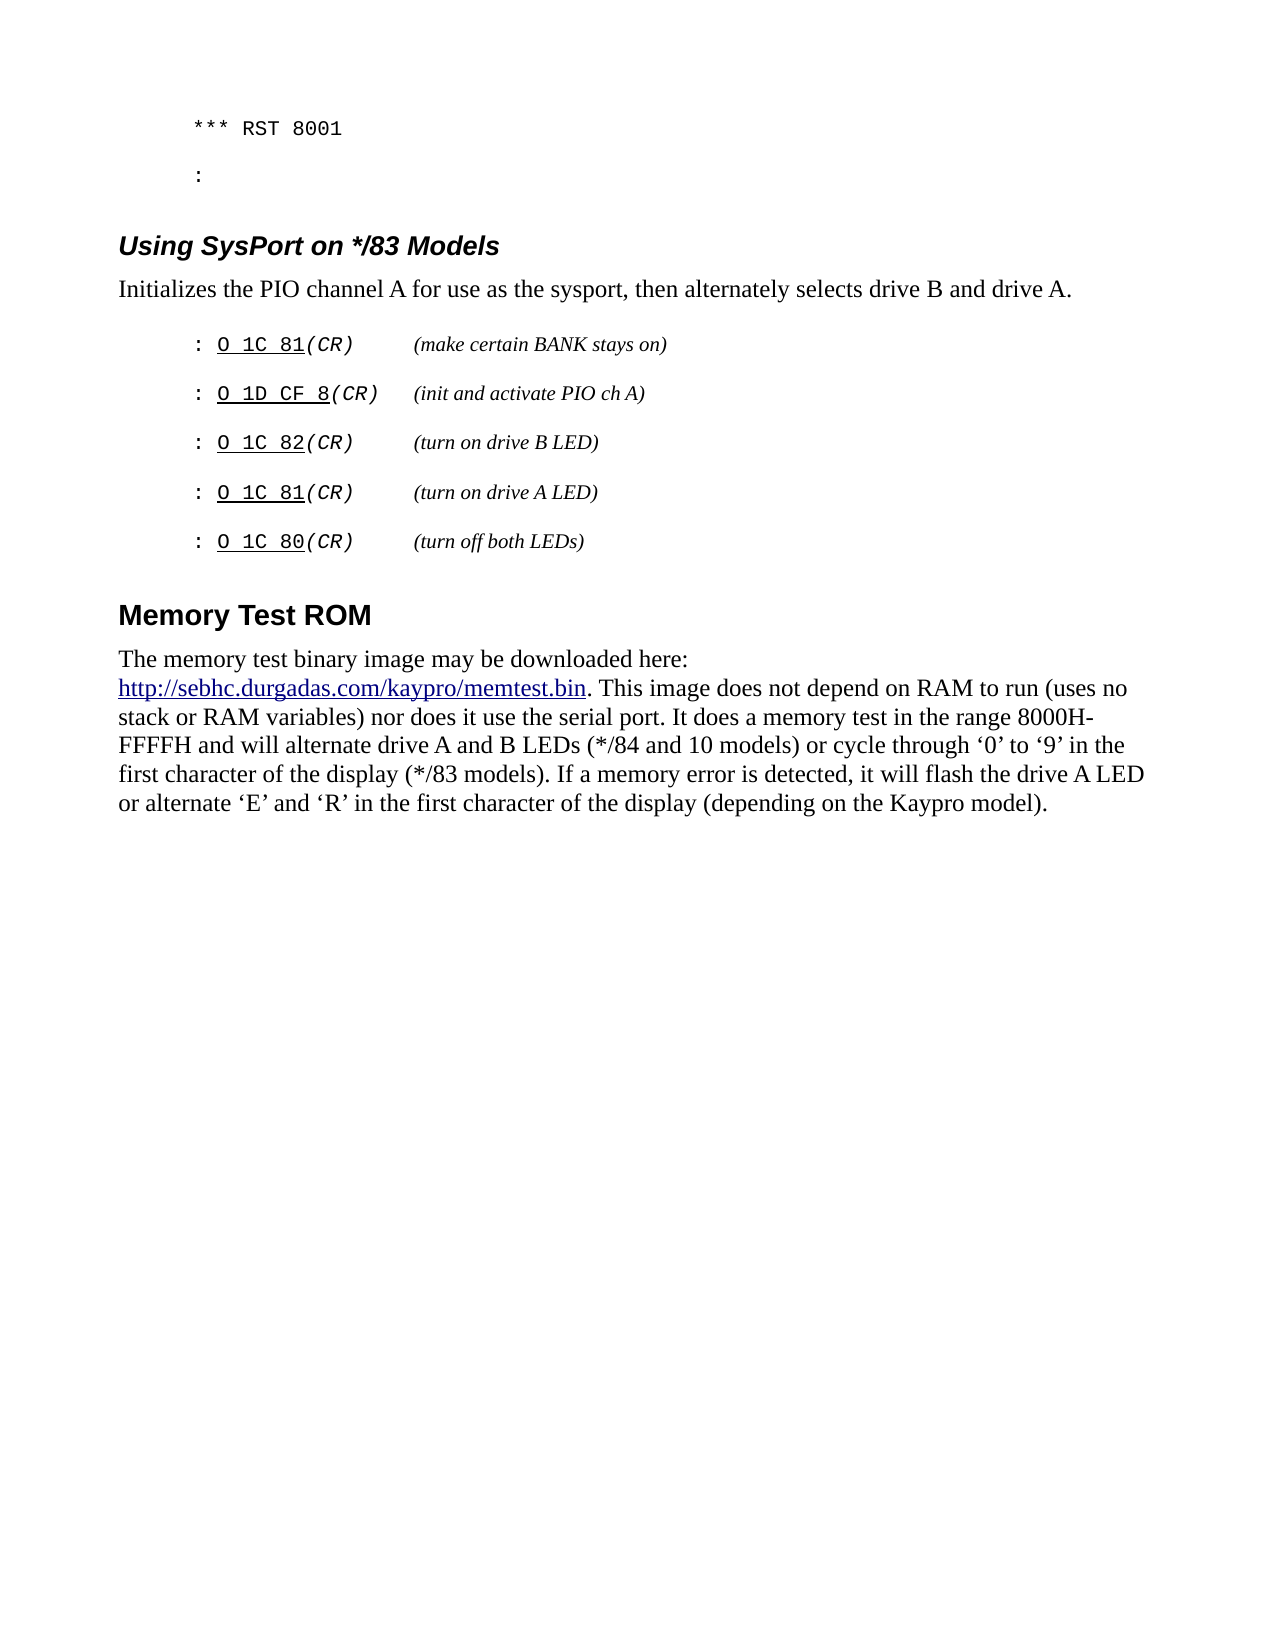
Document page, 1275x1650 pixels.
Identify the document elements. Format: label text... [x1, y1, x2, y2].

text *** RST 8001 [192, 118, 1157, 142]
text The memory test binary image may be downloaded here: http://sebhc.durgadas.com/kaypro/memtest.bin. This image does not depend on RAM to run (uses no stack or RAM variables) nor does it use the serial port. It does a memory test in the range 8000H-FFFFH and will alternate drive A and B LEDs (*/84 and 10 models) or cycle through ‘0’ to ‘9’ in the first character of the display (*/83 models). If a memory error is detected, it will flash the drive A LED or alternate ‘E’ and ‘R’ in the first character of the display (depending on the Kaypro model). [118, 644, 1157, 817]
subtitle Using SysPort on */83 Models [118, 230, 1157, 262]
text : O 1C 82(CR) (turn on drive B LED) [192, 430, 1157, 456]
text : [192, 165, 1157, 189]
text : O 1D CF 8(CR) (init and activate PIO ch A) [192, 381, 1157, 407]
text : O 1C 80(CR) (turn off both LEDs) [192, 529, 1157, 555]
text Initializes the PIO channel A for use as the sysport, then alternately selects drive B and drive A. [118, 274, 1157, 303]
subtitle Memory Test ROM [118, 598, 1157, 632]
text : O 1C 81(CR) (make certain BANK stays on) [192, 332, 1157, 357]
text : O 1C 81(CR) (turn on drive A LED) [192, 480, 1157, 505]
